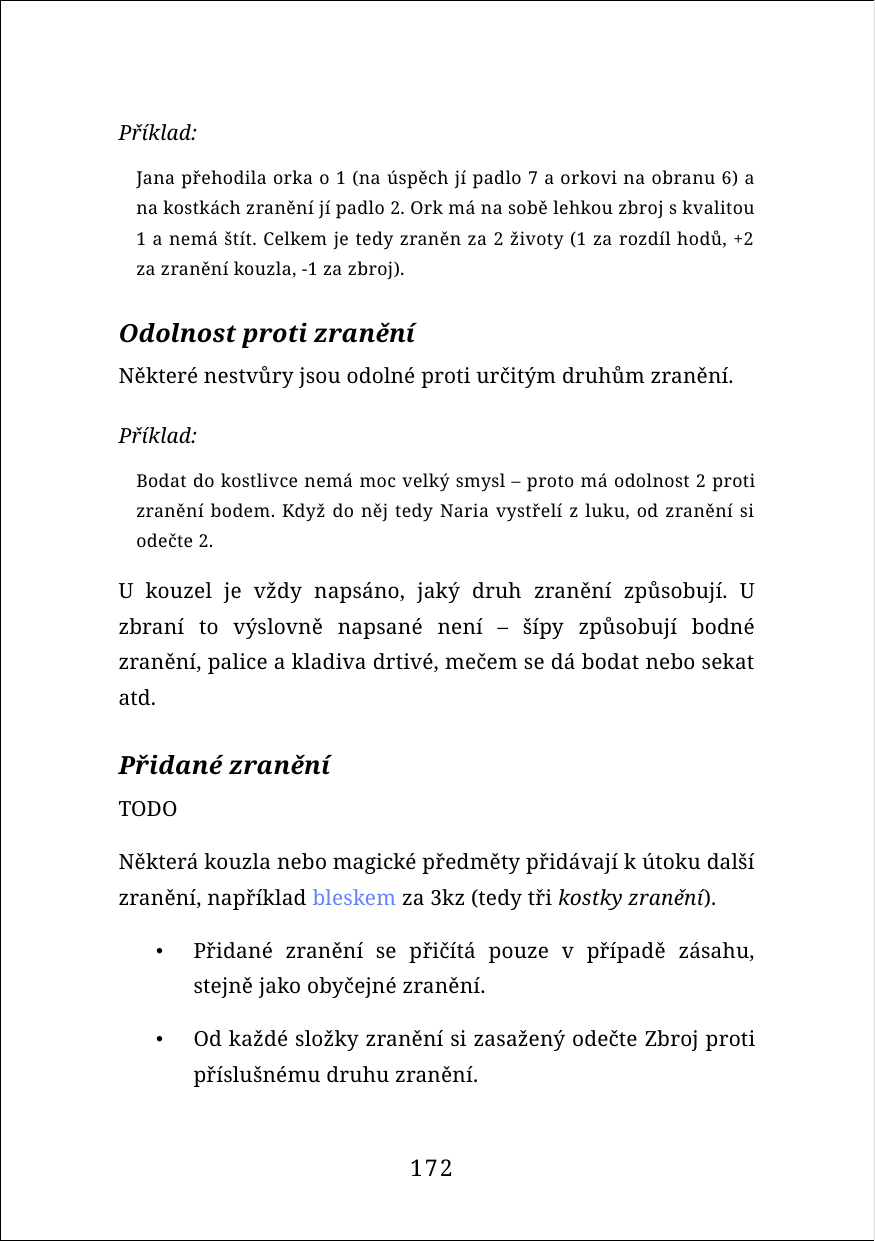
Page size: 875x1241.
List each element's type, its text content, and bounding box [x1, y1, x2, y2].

text TODO [118, 794, 756, 822]
text Příklad: [118, 421, 756, 449]
list Přidané zranění se přičítá pouze v případě zásahu, stejně jako obyčejné zranění. [156, 936, 756, 1000]
text Příklad: [118, 118, 756, 147]
text Některé nestvůry jsou odolné proti určitým druhům zranění. [118, 362, 756, 390]
text Jana přehodila orka o 1 (na úspěch jí padlo 7 a orkovi na obranu 6) a na kostkách zranění jí padlo 2. Ork má na sobě lehkou zbroj s kvalitou 1 a nemá štít. Celkem je tedy zraněn za 2 životy (1 za rozdíl hodů, +2 za zranění kouzla, -1 za zbroj). [136, 166, 756, 280]
text Některá kouzla nebo magické předměty přidávají k útoku další zranění, například bleskem za 3kz (tedy tři kostky zranění). [118, 847, 756, 911]
text Bodat do kostlivce nemá moc velký smysl – proto má odolnost 2 proti zranění bodem. Když do něj tedy Naria vystřelí z luku, od zranění si odečte 2. [136, 468, 756, 553]
subtitle Odolnost proti zranění [118, 316, 756, 350]
subtitle Přidané zranění [118, 748, 756, 782]
text U kouzel je vždy napsáno, jaký druh zranění způsobují. U zbraní to výslovně napsané není – šípy způsobují bodné zranění, palice a kladiva drtivé, mečem se dá bodat nebo sekat atd. [118, 576, 756, 711]
list Od každé složky zranění si zasažený odečte Zbroj proti příslušnému druhu zranění. [156, 1024, 756, 1088]
